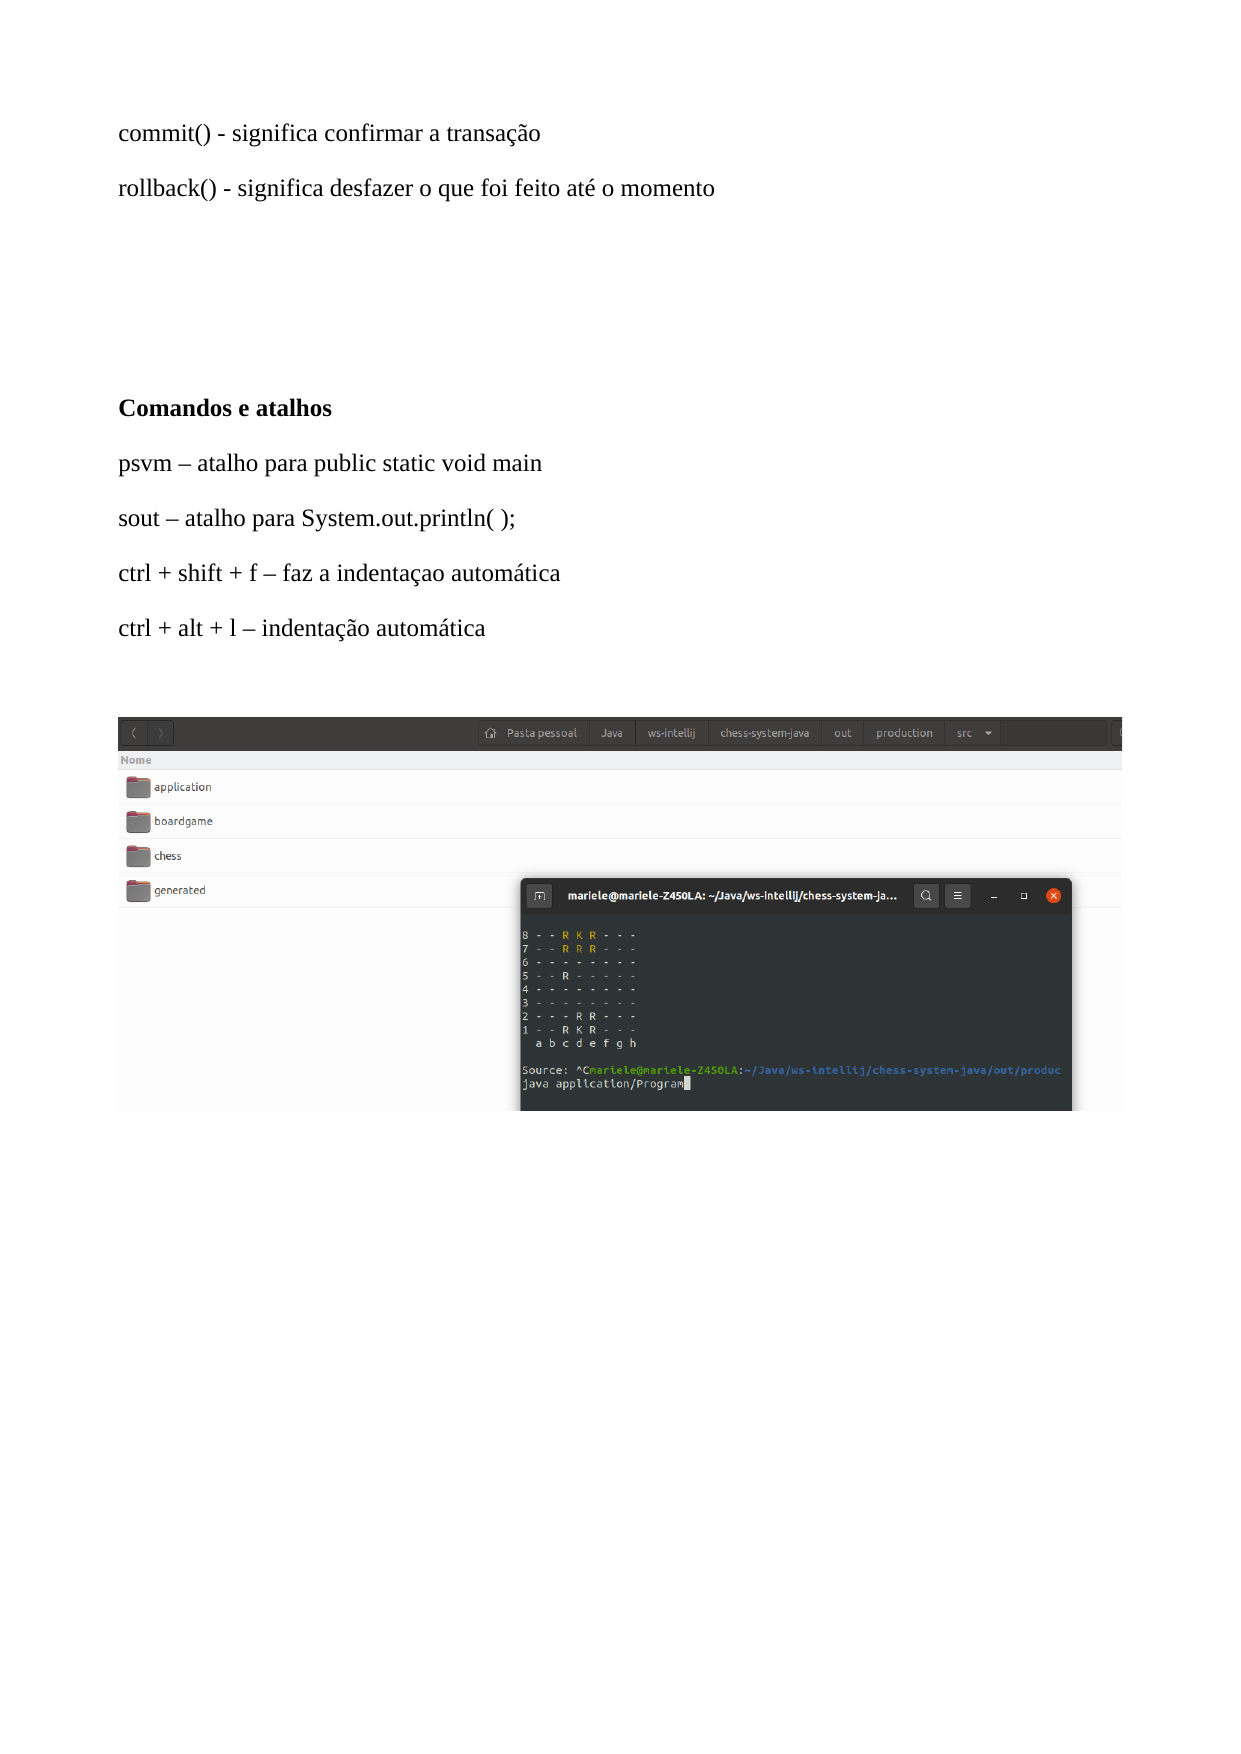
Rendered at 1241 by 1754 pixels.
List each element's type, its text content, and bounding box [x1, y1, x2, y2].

text Comandos e atalhos [118, 393, 1122, 422]
text sout – atalho para System.out.println( ); [118, 503, 1122, 532]
picture [118, 717, 1123, 1111]
text psvm – atalho para public static void main [118, 448, 1122, 477]
text rollback() - significa desfazer o que foi feito até o momento [118, 173, 1122, 202]
text ctrl + shift + f – faz a indentaçao automática [118, 558, 1122, 587]
text ctrl + alt + l – indentação automática [118, 613, 1122, 642]
text commit() - significa confirmar a transação [118, 118, 1122, 147]
